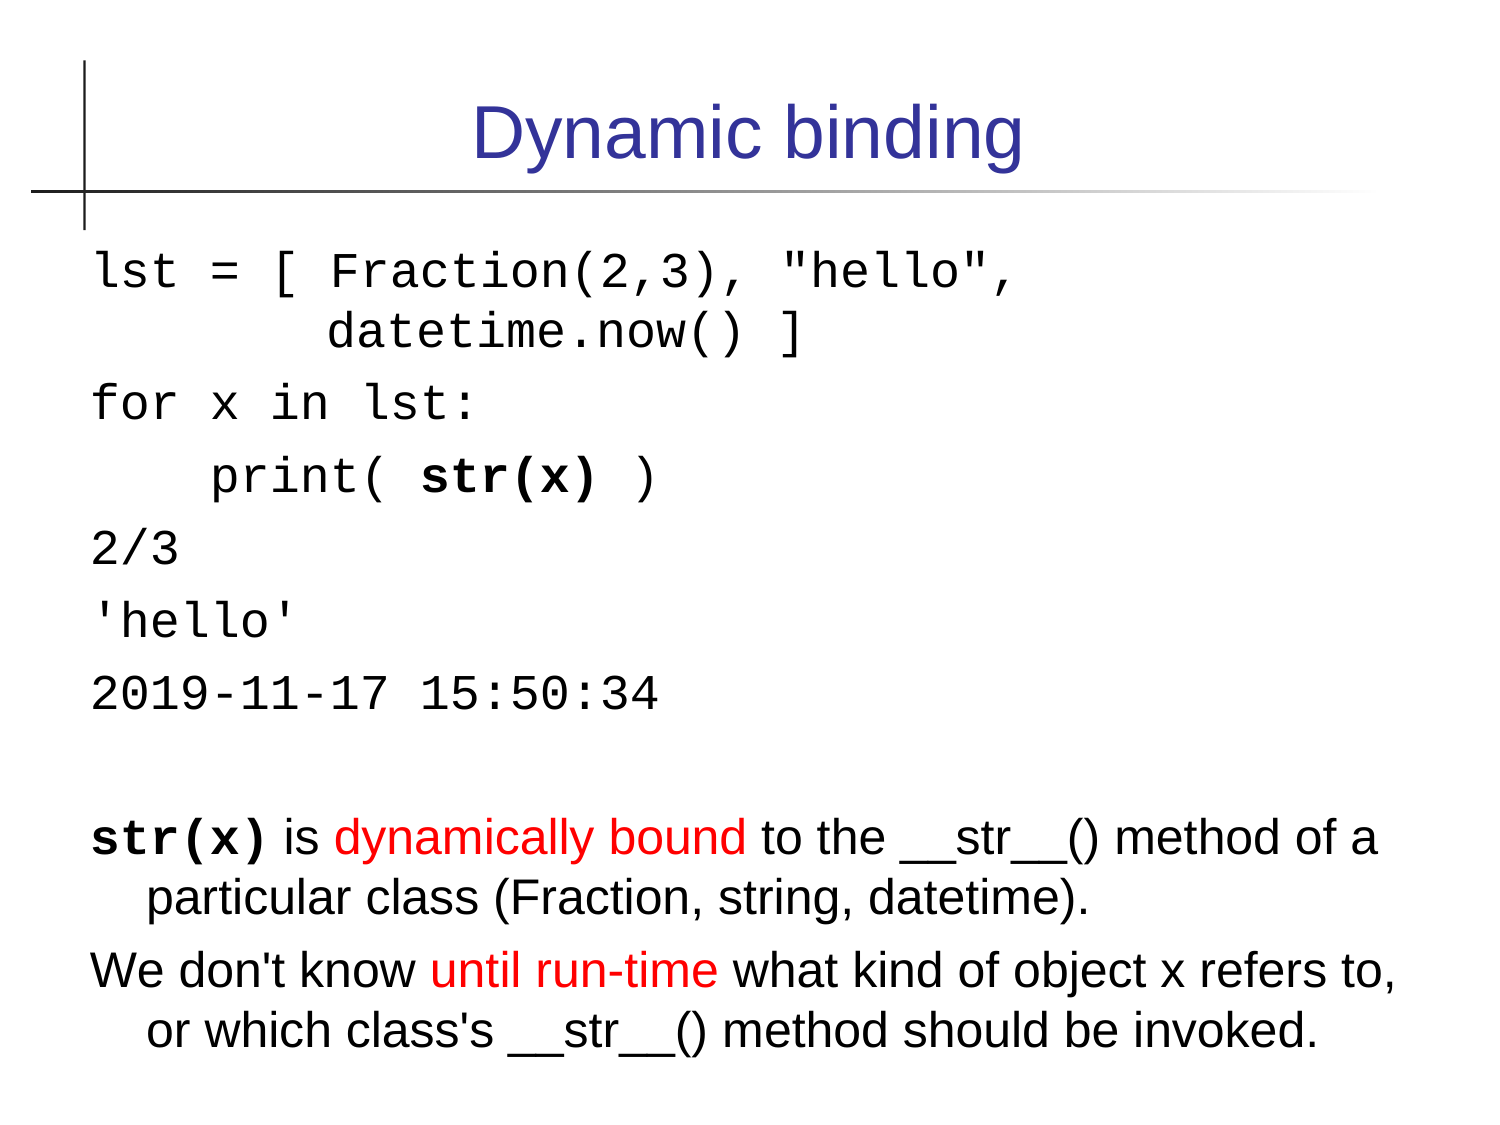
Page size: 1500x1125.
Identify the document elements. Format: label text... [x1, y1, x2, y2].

list lst = [ Fraction(2,3), "hello", datetime.now() ] for x in lst: print( str(x) ) 2/3 'hello' 2019-11-17 15:50:34 str(x) is dynamically bound to the __str__() method of a particular class (Fraction, string, datetime). We don't know until run-time what kind of object x refers to, or which class's __str__() method should be invoked. [75, 229, 1441, 1081]
title Dynamic binding [100, 42, 1397, 182]
